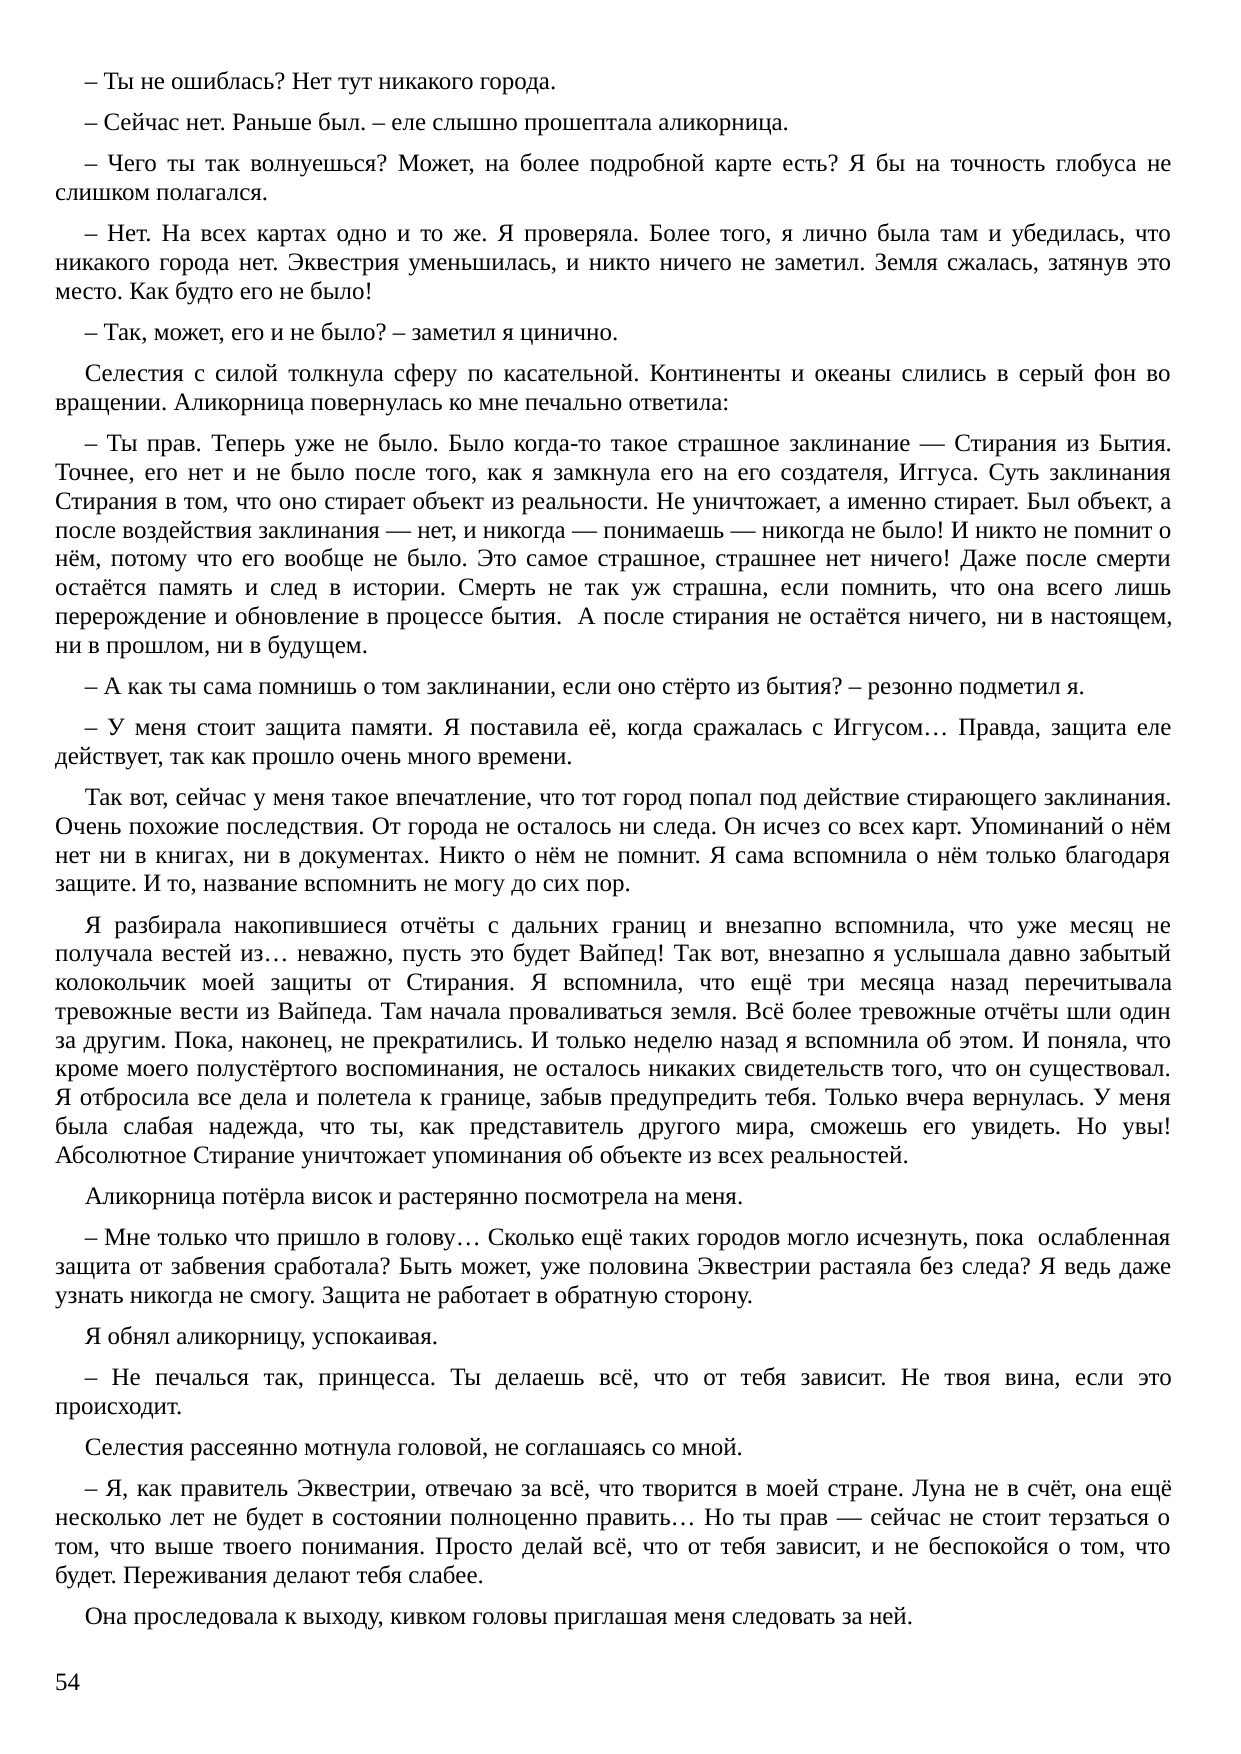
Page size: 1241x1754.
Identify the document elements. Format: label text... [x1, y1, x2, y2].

text – Ты прав. Теперь уже не было. Было когда-то такое страшное заклинание — Стирания из Бытия. Точнее, его нет и не было после того, как я замкнула его на его создателя, Иггуса. Суть заклинания Стирания в том, что оно стирает объект из реальности. Не уничтожает, а именно стирает. Был объект, а после воздействия заклинания — нет, и никогда — понимаешь — никогда не было! И никто не помнит о нём, потому что его вообще не было. Это самое страшное, страшнее нет ничего! Даже после смерти остаётся память и след в истории. Смерть не так уж страшна, если помнить, что она всего лишь перерождение и обновление в процессе бытия. А после стирания не остаётся ничего, ни в настоящем, ни в прошлом, ни в будущем. [55, 428, 1173, 658]
text – А как ты сама помнишь о том заклинании, если оно стёрто из бытия? – резонно подметил я. [55, 671, 1173, 700]
text – Сейчас нет. Раньше был. – еле слышно прошептала аликорница. [55, 107, 1173, 136]
text – Не печалься так, принцесса. Ты делаешь всё, что от тебя зависит. Не твоя вина, если это происходит. [55, 1362, 1173, 1420]
text Она проследовала к выходу, кивком головы приглашая меня следовать за ней. [55, 1601, 1173, 1630]
text Я разбирала накопившиеся отчёты с дальних границ и внезапно вспомнила, что уже месяц не получала вестей из… неважно, пусть это будет Вайпед! Так вот, внезапно я услышала давно забытый колокольчик моей защиты от Стирания. Я вспомнила, что ещё три месяца назад перечитывала тревожные вести из Вайпеда. Там начала проваливаться земля. Всё более тревожные отчёты шли один за другим. Пока, наконец, не прекратились. И только неделю назад я вспомнила об этом. И поняла, что кроме моего полустёртого воспоминания, не осталось никаких свидетельств того, что он существовал. Я отбросила все дела и полетела к границе, забыв предупредить тебя. Только вчера вернулась. У меня была слабая надежда, что ты, как представитель другого мира, сможешь его увидеть. Но увы! Абсолютное Стирание уничтожает упоминания об объекте из всех реальностей. [55, 910, 1173, 1168]
text – Так, может, его и не было? – заметил я цинично. [55, 317, 1173, 346]
text Я обнял аликорницу, успокаивая. [55, 1321, 1173, 1350]
text Аликорница потёрла висок и растерянно посмотрела на меня. [55, 1181, 1173, 1210]
text – У меня стоит защита памяти. Я поставила её, когда сражалась с Иггусом… Правда, защита еле действует, так как прошло очень много времени. [55, 712, 1173, 770]
text – Нет. На всех картах одно и то же. Я проверяла. Более того, я лично была там и убедилась, что никакого города нет. Эквестрия уменьшилась, и никто ничего не заметил. Земля сжалась, затянув это место. Как будто его не было! [55, 218, 1173, 305]
text – Я, как правитель Эквестрии, отвечаю за всё, что творится в моей стране. Луна не в счёт, она ещё несколько лет не будет в состоянии полноценно править… Но ты прав — сейчас не стоит терзаться о том, что выше твоего понимания. Просто делай всё, что от тебя зависит, и не беспокойся о том, что будет. Переживания делают тебя слабее. [55, 1473, 1173, 1588]
text – Мне только что пришло в голову… Сколько ещё таких городов могло исчезнуть, пока ослабленная защита от забвения сработала? Быть может, уже половина Эквестрии растаяла без следа? Я ведь даже узнать никогда не смогу. Защита не работает в обратную сторону. [55, 1222, 1173, 1308]
text Селестия рассеянно мотнула головой, не соглашаясь со мной. [55, 1432, 1173, 1461]
text Селестия с силой толкнула сферу по касательной. Континенты и океаны слились в серый фон во вращении. Аликорница повернулась ко мне печально ответила: [55, 358, 1173, 416]
text Так вот, сейчас у меня такое впечатление, что тот город попал под действие стирающего заклинания. Очень похожие последствия. От города не осталось ни следа. Он исчез со всех карт. Упоминаний о нём нет ни в книгах, ни в документах. Никто о нём не помнит. Я сама вспомнила о нём только благодаря защите. И то, название вспомнить не могу до сих пор. [55, 782, 1173, 897]
text – Чего ты так волнуешься? Может, на более подробной карте есть? Я бы на точность глобуса не слишком полагался. [55, 148, 1173, 206]
text – Ты не ошиблась? Нет тут никакого города. [55, 66, 1173, 95]
